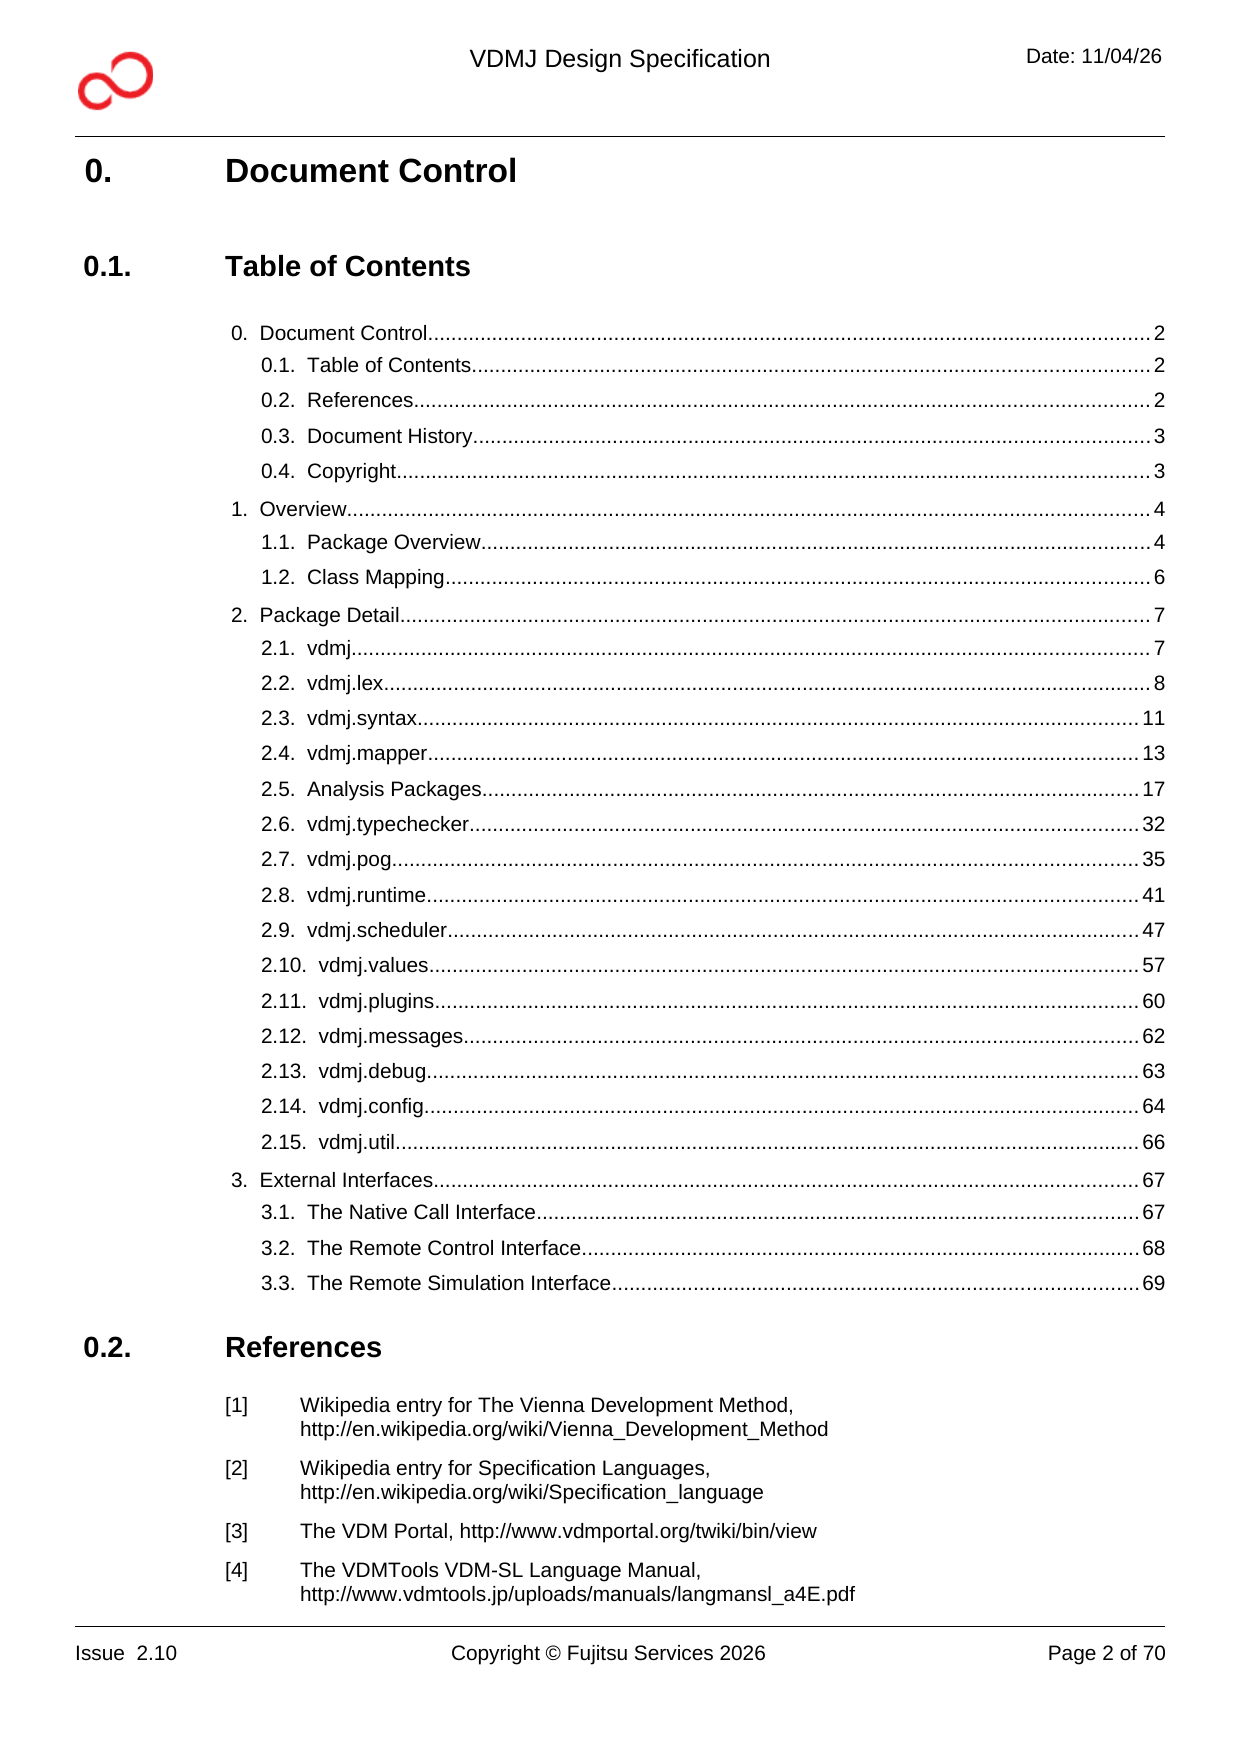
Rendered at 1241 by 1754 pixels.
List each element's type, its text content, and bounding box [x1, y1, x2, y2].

text 0. Document Control 2 [225, 321, 1165, 345]
text 2.3. vdmj.syntax 11 [255, 707, 1165, 730]
text 2.4. vdmj.mapper 13 [255, 742, 1165, 765]
list Wikipedia entry for Specification Languages, http://en.wikipedia.org/wiki/Specification_language [225, 1456, 1165, 1504]
subtitle References [75, 1331, 1165, 1363]
text 3.1. The Native Call Interface 67 [255, 1201, 1165, 1224]
text 0.4. Copyright 3 [255, 460, 1165, 483]
text 3. External Interfaces 67 [225, 1169, 1165, 1192]
text 0.1. Table of Contents 2 [255, 354, 1165, 377]
picture [78, 44, 153, 120]
text 2.6. vdmj.typechecker 32 [255, 813, 1165, 836]
text 0.3. Document History 3 [255, 424, 1165, 448]
text 2. Package Detail 7 [225, 604, 1165, 627]
text 2.15. vdmj.util 66 [255, 1130, 1165, 1154]
list The VDMTools VDM-SL Language Manual, http://www.vdmtools.jp/uploads/manuals/langmansl_a4E.pdf [225, 1558, 1165, 1606]
text 2.2. vdmj.lex 8 [255, 671, 1165, 694]
text 2.12. vdmj.messages 62 [255, 1024, 1165, 1048]
text 2.1. vdmj 7 [255, 636, 1165, 659]
list Wikipedia entry for The Vienna Development Method, http://en.wikipedia.org/wiki/Vienna_Development_Method [225, 1393, 1165, 1441]
list The VDM Portal, http://www.vdmportal.org/twiki/bin/view [225, 1519, 1165, 1543]
text 1. Overview 4 [225, 498, 1165, 521]
text 1.2. Class Mapping 6 [255, 566, 1165, 589]
text 1.1. Package Overview 4 [255, 530, 1165, 553]
text 3.3. The Remote Simulation Interface 69 [255, 1272, 1165, 1295]
text 3.2. The Remote Control Interface 68 [255, 1236, 1165, 1259]
subtitle Document Control [75, 152, 1165, 190]
text 0.2. References 2 [255, 389, 1165, 412]
text 2.8. vdmj.runtime 41 [255, 883, 1165, 906]
text 2.14. vdmj.config 64 [255, 1095, 1165, 1118]
text 2.10. vdmj.values 57 [255, 954, 1165, 977]
text 2.5. Analysis Packages 17 [255, 777, 1165, 801]
subtitle Table of Contents [75, 250, 1165, 282]
text 2.11. vdmj.plugins 60 [255, 989, 1165, 1012]
text 2.7. vdmj.pog 35 [255, 848, 1165, 871]
text 2.9. vdmj.scheduler 47 [255, 918, 1165, 942]
text 2.13. vdmj.debug 63 [255, 1060, 1165, 1083]
